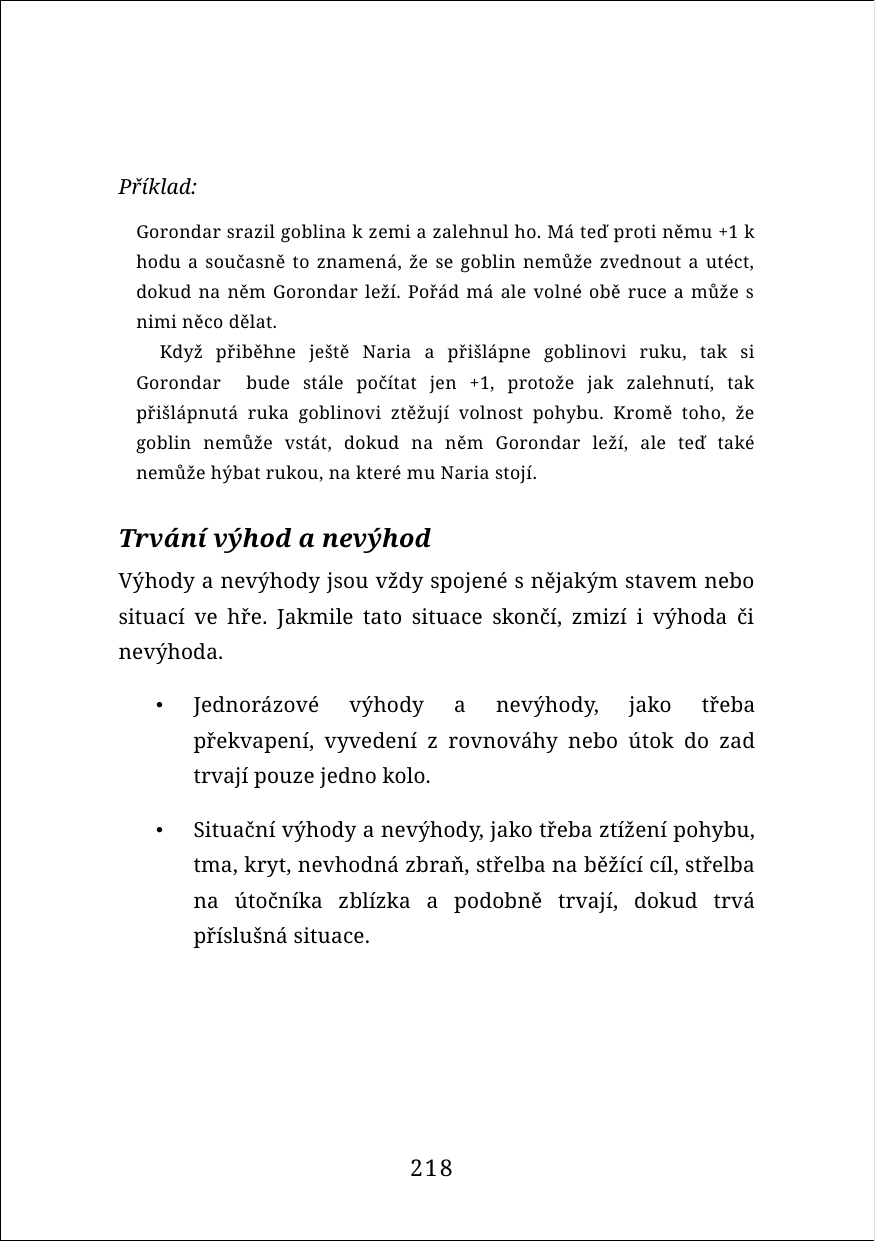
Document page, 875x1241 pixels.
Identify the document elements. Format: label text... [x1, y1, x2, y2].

list Situační výhody a nevýhody, jako třeba ztížení pohybu, tma, kryt, nevhodná zbraň, střelba na běžící cíl, střelba na útočníka zblízka a podobně trvají, dokud trvá příslušná situace. [156, 815, 756, 950]
subtitle Trvání výhod a nevýhod [118, 520, 756, 554]
text Gorondar srazil goblina k zemi a zalehnul ho. Má teď proti němu +1 k hodu a současně to znamená, že se goblin nemůže zvednout a utéct, dokud na něm Gorondar leží. Pořád má ale volné obě ruce a může s nimi něco dělat. Když přiběhne ještě Naria a přišlápne goblinovi ruku, tak si Gorondar bude stále počítat jen +1, protože jak zalehnutí, tak přišlápnutá ruka goblinovi ztěžují volnost pohybu. Kromě toho, že goblin nemůže vstát, dokud na něm Gorondar leží, ale teď také nemůže hýbat rukou, na které mu Naria stojí. [136, 219, 756, 485]
text Výhody a nevýhody jsou vždy spojené s nějakým stavem nebo situací ve hře. Jakmile tato situace skončí, zmizí i výhoda či nevýhoda. [118, 566, 756, 666]
list Jednorázové výhody a nevýhody, jako třeba překvapení, vyvedení z rovnováhy nebo útok do zad trvají pouze jedno kolo. [156, 691, 756, 790]
text Příklad: [118, 172, 756, 200]
